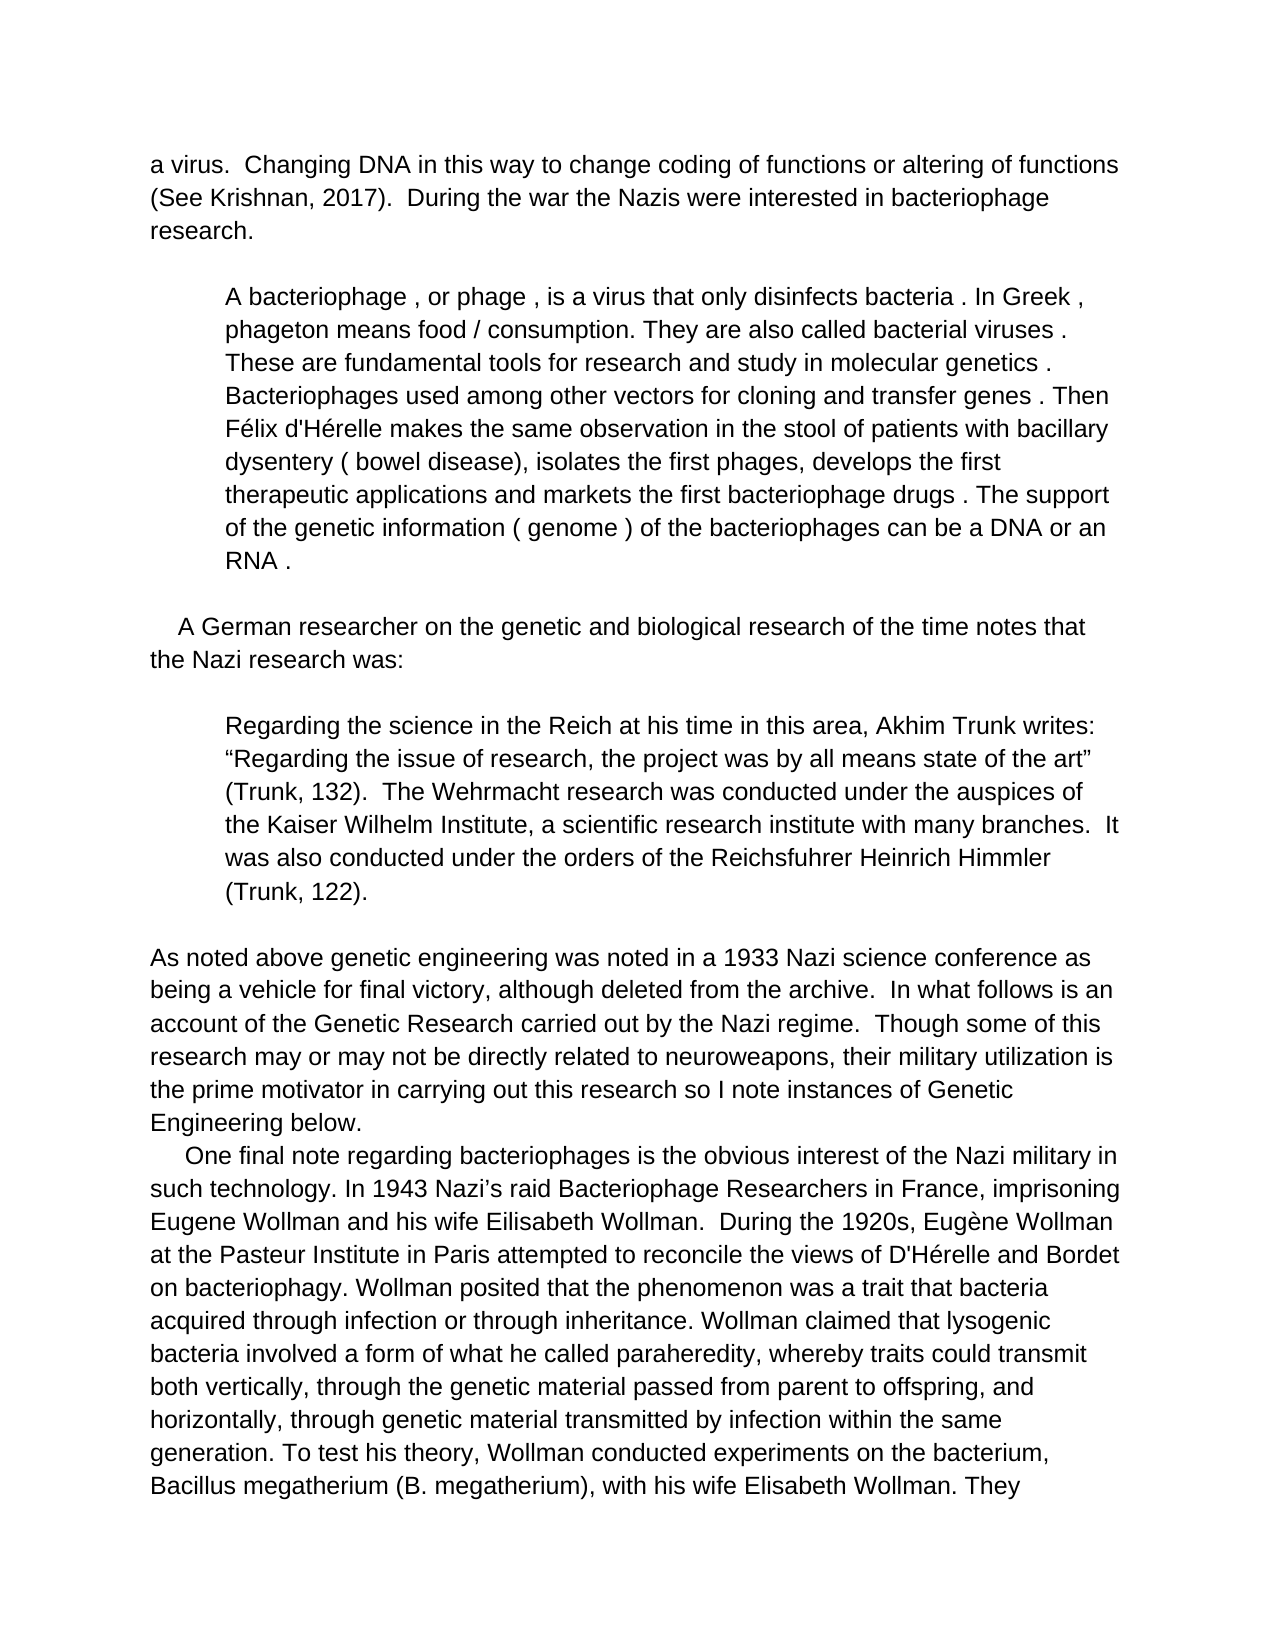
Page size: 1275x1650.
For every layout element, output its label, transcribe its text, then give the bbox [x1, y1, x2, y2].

text A bacteriophage , or phage , is a virus that only disinfects bacteria . In Greek , phageton means food / consumption. They are also called bacterial viruses . These are fundamental tools for research and study in molecular genetics . Bacteriophages used among other vectors for cloning and transfer genes . Then Félix d'Hérelle makes the same observation in the stool of patients with bacillary dysentery ( bowel disease), isolates the first phages, develops the first therapeutic applications and markets the first bacteriophage drugs . The support of the genetic information ( genome ) of the bacteriophages can be a DNA or an RNA . [225, 282, 1125, 608]
text a virus. Changing DNA in this way to change coding of functions or altering of functions (See Krishnan, 2017). During the war the Nazis were interested in bacteriophage research. [150, 150, 1125, 245]
text Regarding the science in the Reich at his time in this area, Akhim Trunk writes: “Regarding the issue of research, the project was by all means state of the art” (Trunk, 132). The Wehrmacht research was conducted under the auspices of the Kaiser Wilhelm Institute, a scientific research institute with many branches. It was also conducted under the orders of the Reichsfuhrer Heinrich Himmler (Trunk, 122). [225, 711, 1125, 938]
text As noted above genetic engineering was noted in a 1933 Nazi science conference as being a vehicle for final victory, although deleted from the archive. In what follows is an account of the Genetic Research carried out by the Nazi regime. Though some of this research may or may not be directly related to neuroweapons, their military utilization is the prime motivator in carrying out this research so I note instances of Genetic Engineering below. [150, 942, 1125, 1136]
text A German researcher on the genetic and biological research of the time notes that the Nazi research was: [150, 612, 1125, 674]
text One final note regarding bacteriophages is the obvious interest of the Nazi military in such technology. In 1943 Nazi’s raid Bacteriophage Researchers in France, imprisoning Eugene Wollman and his wife Eilisabeth Wollman. During the 1920s, Eugène Wollman at the Pasteur Institute in Paris attempted to reconcile the views of D'Hérelle and Bordet on bacteriophagy. Wollman posited that the phenomenon was a trait that bacteria acquired through infection or through inheritance. Wollman claimed that lysogenic bacteria involved a form of what he called paraheredity, whereby traits could transmit both vertically, through the genetic material passed from parent to offspring, and horizontally, through genetic material transmitted by infection within the same generation. To test his theory, Wollman conducted experiments on the bacterium, Bacillus megatherium (B. megatherium), with his wife Elisabeth Wollman. They [150, 1141, 1125, 1499]
